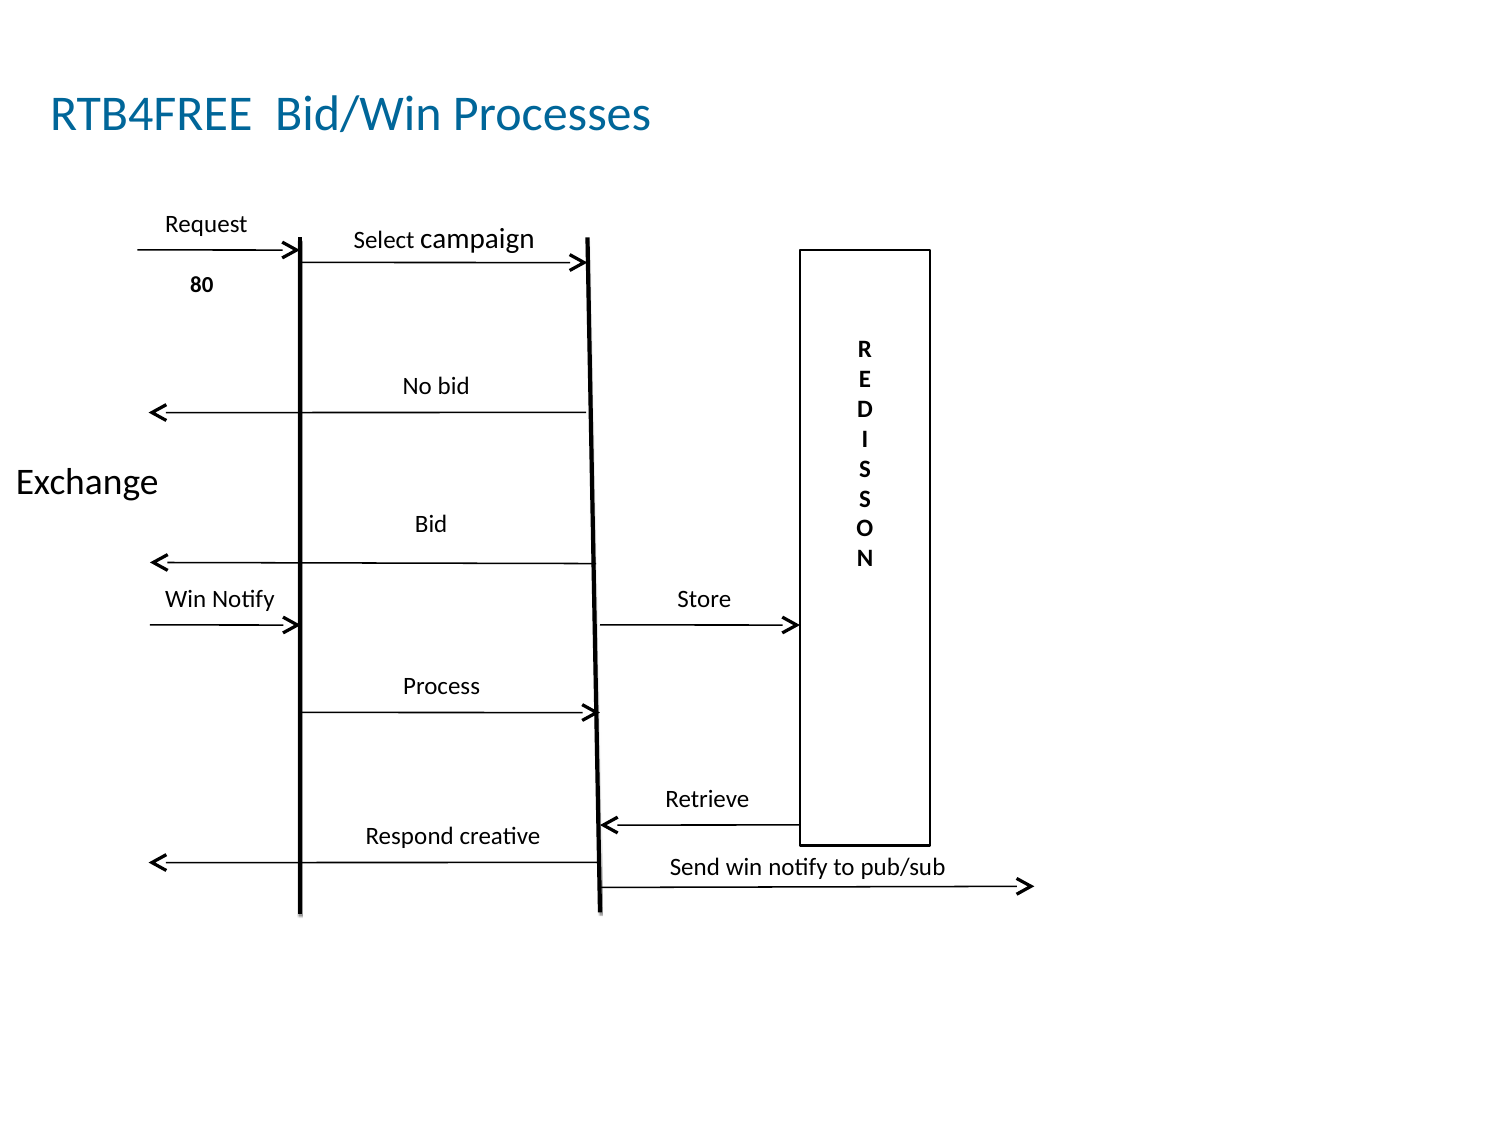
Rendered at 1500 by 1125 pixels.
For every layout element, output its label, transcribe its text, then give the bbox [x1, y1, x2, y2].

text_box RTB4FREE Bid/Win Processes [49, 74, 1463, 145]
text_box Retrieve [650, 774, 765, 820]
text_box Store [662, 575, 747, 620]
text_box Bid [400, 500, 463, 545]
text_box No bid [387, 362, 486, 408]
text_box Win Notify [150, 575, 290, 620]
text_box 80 [175, 262, 229, 305]
text_box Request [150, 200, 263, 245]
text_box Exchange [1, 449, 174, 510]
text_box Select campaign [338, 212, 550, 263]
text_box Respond creative [350, 812, 556, 858]
text_box R E D I S S O N [799, 249, 930, 842]
text_box Process [388, 662, 496, 708]
text_box Send win notify to pub/sub [655, 842, 962, 888]
